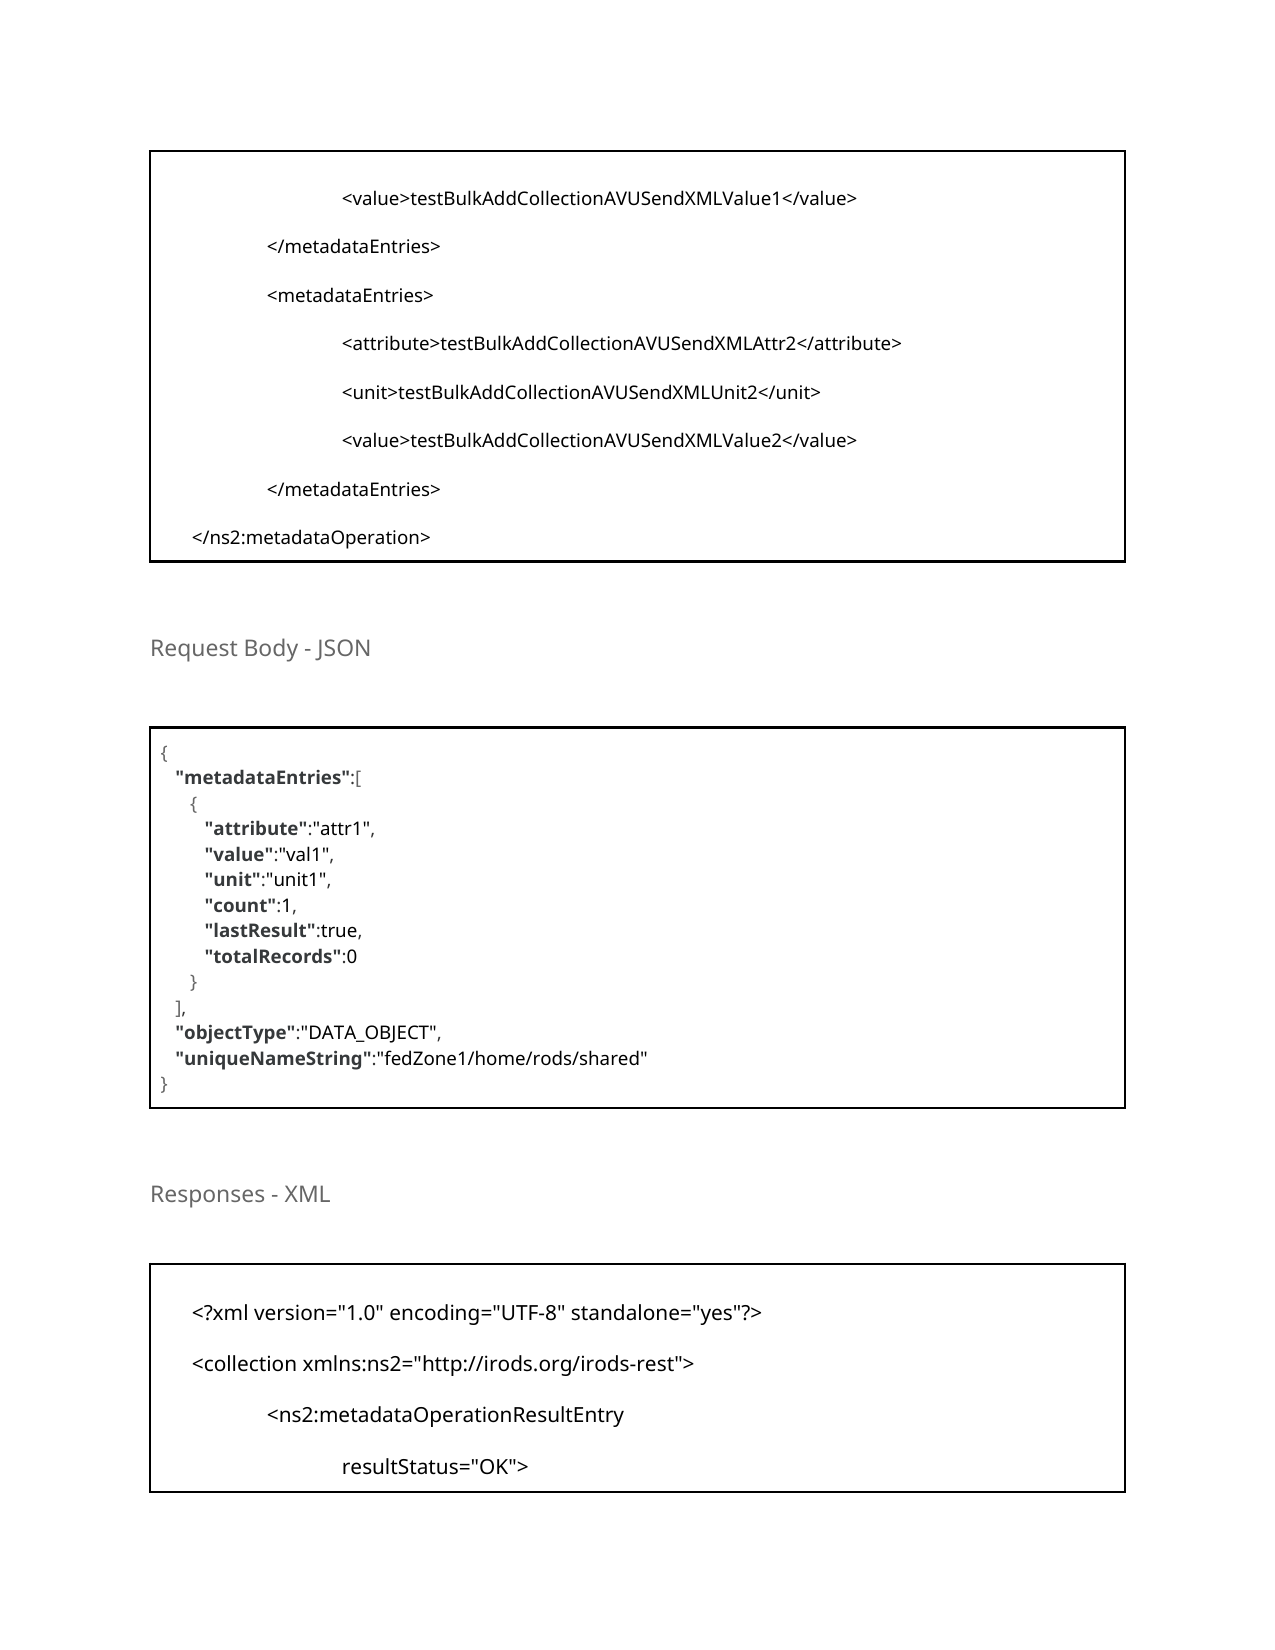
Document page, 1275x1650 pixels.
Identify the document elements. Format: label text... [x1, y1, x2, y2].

table_header { "metadataEntries":[ { "attribute":"attr1", "value":"val1", "unit":"unit1", "count":1, "lastResult":true, "totalRecords":0 } ], "objectType":"DATA_OBJECT", "uniqueNameString":"fedZone1/home/rods/shared" } [151, 729, 1124, 1107]
subtitle Responses - XML [150, 1178, 1125, 1209]
table_header <?xml version="1.0" encoding="UTF-8" standalone="yes"?> <collection xmlns:ns2="http://irods.org/irods-rest"> <ns2:metadataOperationResultEntry resultStatus="OK"> [151, 1265, 1124, 1491]
table_header <value>testBulkAddCollectionAVUSendXMLValue1</value> </metadataEntries> <metadataEntries> <attribute>testBulkAddCollectionAVUSendXMLAttr2</attribute> <unit>testBulkAddCollectionAVUSendXMLUnit2</unit> <value>testBulkAddCollectionAVUSendXMLValue2</value> </metadataEntries> </ns2:metadataOperation> [151, 152, 1124, 560]
subtitle Request Body - JSON [150, 632, 1125, 663]
